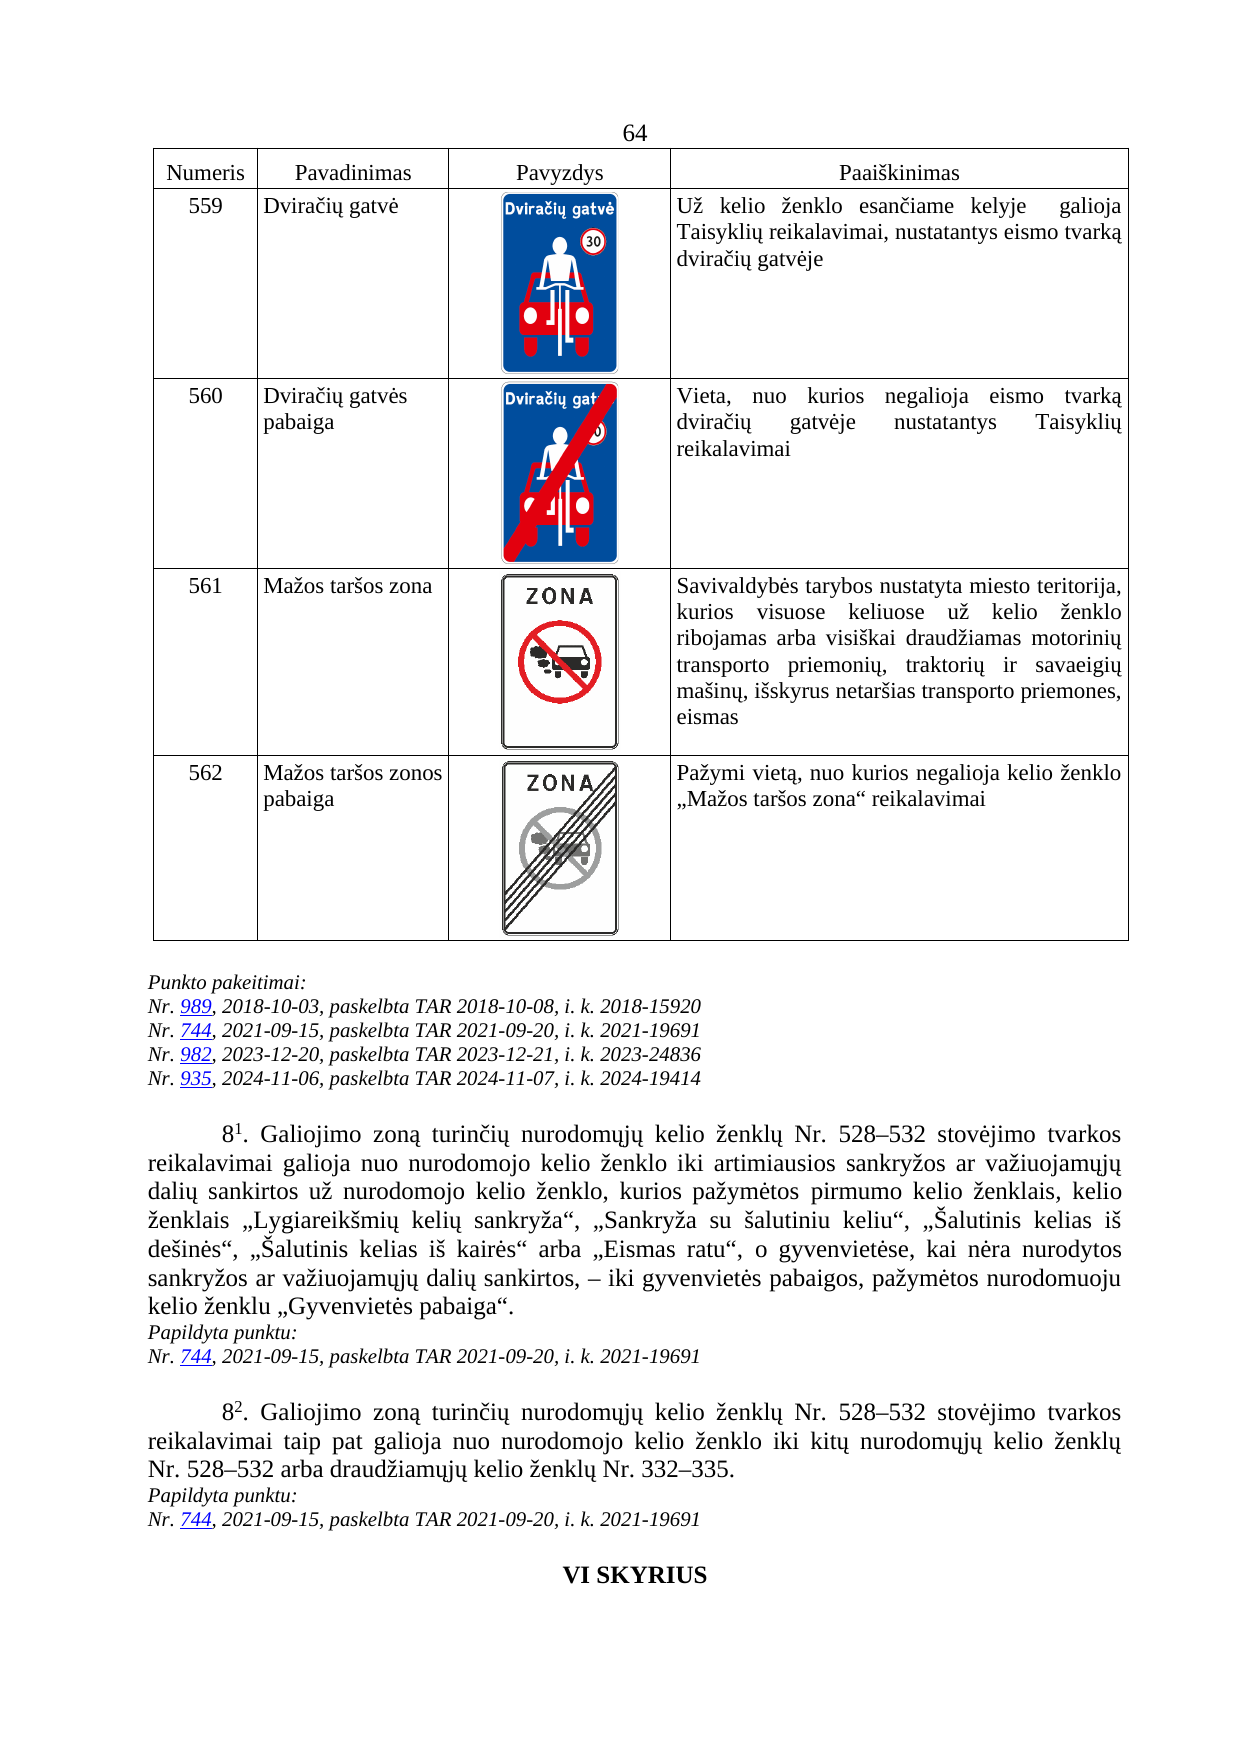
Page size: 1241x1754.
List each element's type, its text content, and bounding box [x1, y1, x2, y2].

text Nr. 982, 2023-12-20, paskelbta TAR 2023-12-21, i. k. 2023-24836 [148, 1042, 1122, 1066]
table_cell Dviračių gatvė [258, 189, 448, 378]
text Papildyta punktu: [148, 1320, 1122, 1344]
text Nr. 744, 2021-09-15, paskelbta TAR 2021-09-20, i. k. 2021-19691 [148, 1018, 1122, 1042]
table_header Paaiškinimas [671, 149, 1128, 188]
table_cell 562 [154, 756, 257, 940]
table_cell 561 [154, 569, 257, 755]
table_cell 559 [154, 189, 257, 378]
table_cell Už kelio ženklo esančiame kelyje galioja Taisyklių reikalavimai, nustatantys eismo tvarką dviračių gatvėje [671, 189, 1128, 378]
table_cell Pažymi vietą, nuo kurios negalioja kelio ženklo „Mažos taršos zona“ reikalavimai [671, 756, 1128, 940]
table_header Pavadinimas [258, 149, 448, 188]
table_cell 560 [154, 379, 257, 568]
text Punkto pakeitimai: [148, 970, 1122, 994]
table_cell Vieta, nuo kurios negalioja eismo tvarką dviračių gatvėje nustatantys Taisyklių reikalavimai [671, 379, 1128, 568]
text 82. Galiojimo zoną turinčių nurodomųjų kelio ženklų Nr. 528–532 stovėjimo tvarkos reikalavimai taip pat galioja nuo nurodomojo kelio ženklo iki kitų nurodomųjų kelio ženklų Nr. 528–532 arba draudžiamųjų kelio ženklų Nr. 332–335. [148, 1397, 1122, 1483]
text Nr. 989, 2018-10-03, paskelbta TAR 2018-10-08, i. k. 2018-15920 [148, 994, 1122, 1018]
text Nr. 935, 2024-11-06, paskelbta TAR 2024-11-07, i. k. 2024-19414 [148, 1066, 1122, 1090]
text 81. Galiojimo zoną turinčių nurodomųjų kelio ženklų Nr. 528–532 stovėjimo tvarkos reikalavimai galioja nuo nurodomojo kelio ženklo iki artimiausios sankryžos ar važiuojamųjų dalių sankirtos už nurodomojo kelio ženklo, kurios pažymėtos pirmumo kelio ženklais, kelio ženklais „Lygiareikšmių kelių sankryža“, „Sankryža su šalutiniu keliu“, „Šalutinis kelias iš dešinės“, „Šalutinis kelias iš kairės“ arba „Eismas ratu“, o gyvenvietėse, kai nėra nurodytos sankryžos ar važiuojamųjų dalių sankirtos, – iki gyvenvietės pabaigos, pažymėtos nurodomuoju kelio ženklu „Gyvenvietės pabaiga“. [148, 1119, 1122, 1320]
table_header Pavyzdys [449, 149, 670, 188]
table_cell Dviračių gatvės pabaiga [258, 379, 448, 568]
table_cell Savivaldybės tarybos nustatyta miesto teritorija, kurios visuose keliuose už kelio ženklo ribojamas arba visiškai draudžiamas motorinių transporto priemonių, traktorių ir savaeigių mašinų, išskyrus netaršias transporto priemones, eismas [671, 569, 1128, 755]
table_cell [449, 379, 670, 568]
table_cell Mažos taršos zonos pabaiga [258, 756, 448, 940]
text VI SKYRIUS [148, 1560, 1122, 1589]
table_header Numeris [154, 149, 257, 188]
table_cell [449, 569, 670, 755]
table_cell Mažos taršos zona [258, 569, 448, 755]
table_cell [449, 756, 670, 940]
text Nr. 744, 2021-09-15, paskelbta TAR 2021-09-20, i. k. 2021-19691 [148, 1344, 1122, 1368]
text Nr. 744, 2021-09-15, paskelbta TAR 2021-09-20, i. k. 2021-19691 [148, 1507, 1122, 1531]
table_cell [449, 189, 670, 378]
text Papildyta punktu: [148, 1483, 1122, 1507]
